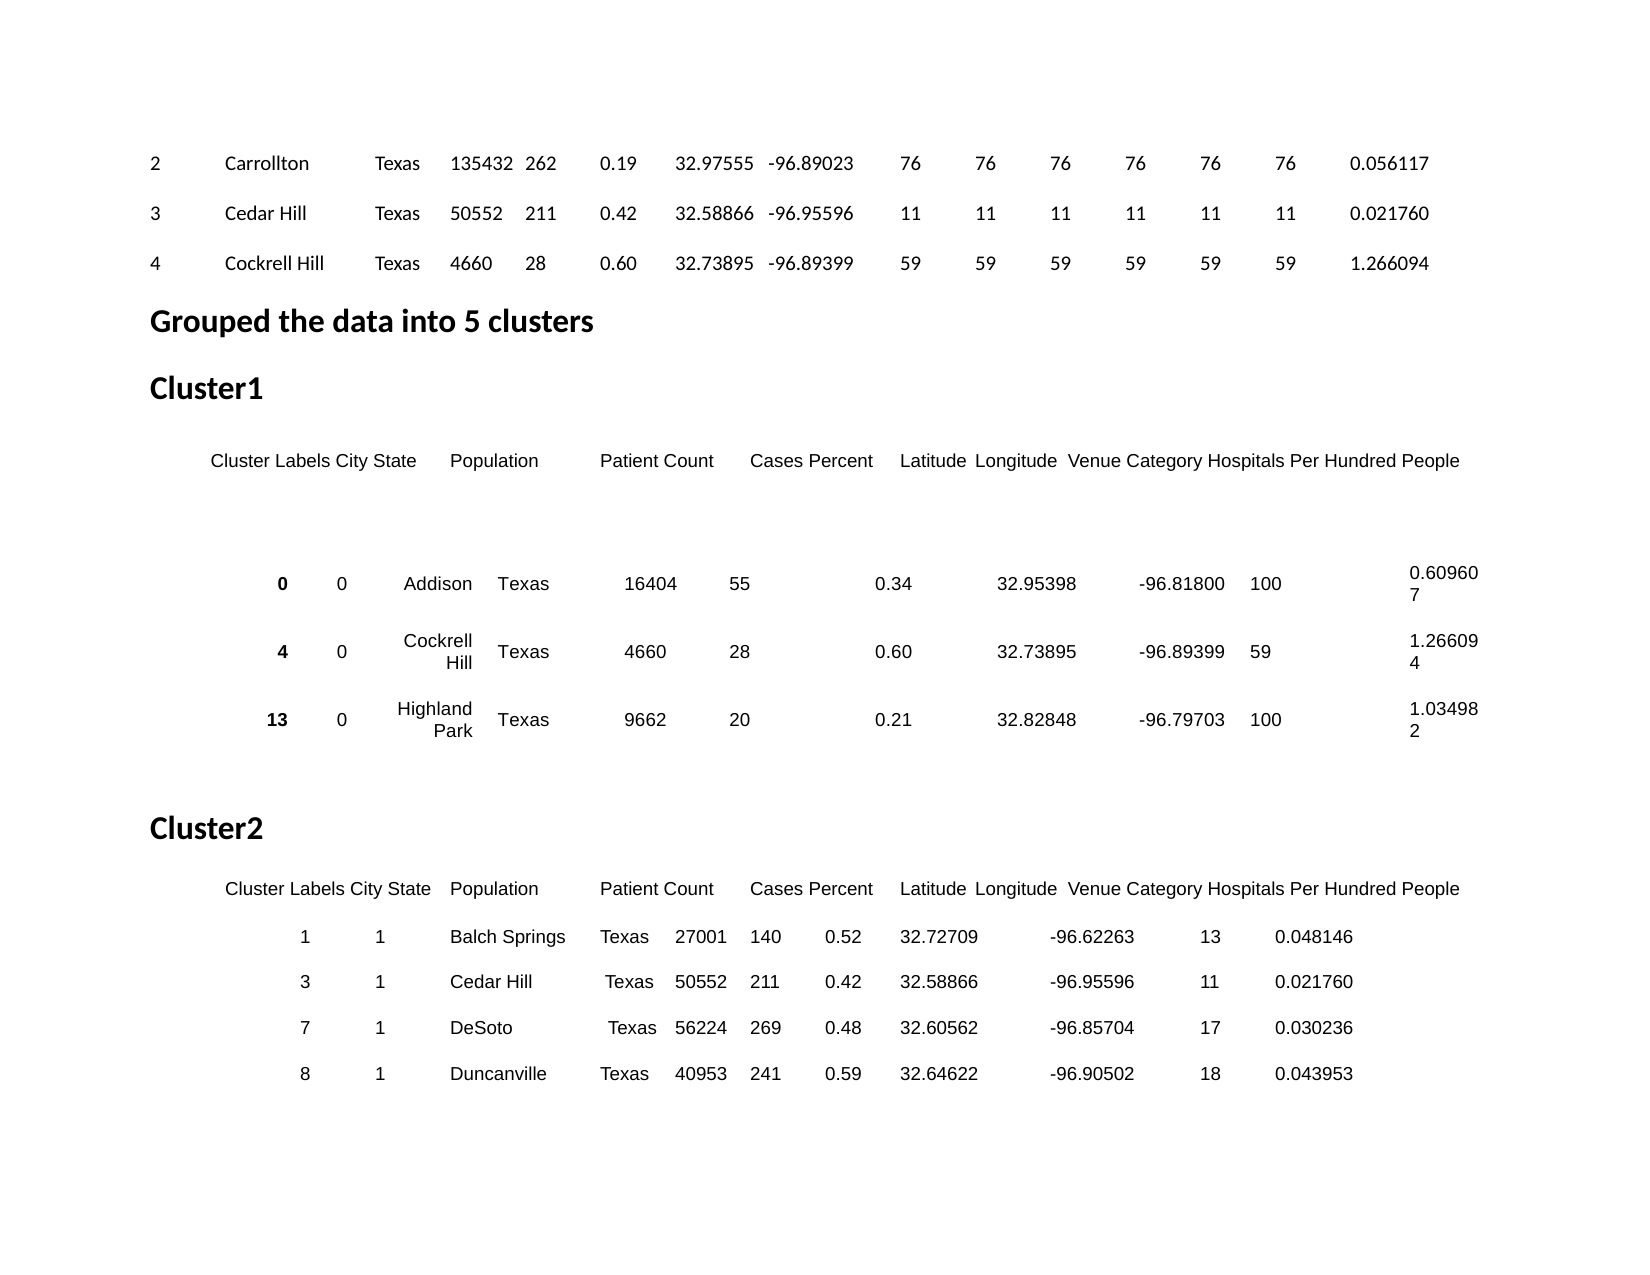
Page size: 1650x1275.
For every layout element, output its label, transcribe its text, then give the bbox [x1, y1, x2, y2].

table_cell 4 [150, 618, 300, 686]
table_cell Addison [359, 549, 485, 617]
table_cell 16404 [612, 549, 717, 617]
table_cell 0 [300, 618, 359, 686]
table_cell 9662 [612, 686, 717, 754]
text Cluster1 [150, 368, 1500, 408]
text Cluster Labels City State Population Patient Count Cases Percent Latitude Longitude Venue Category Hospitals Per Hundred People [150, 435, 1500, 476]
table_cell 1.266094 [1397, 618, 1500, 686]
text 3 1 Cedar Hill Texas 50552 211 0.42 32.58866 -96.95596 11 0.021760 [300, 971, 1500, 993]
table_cell 32.82848 [984, 686, 1106, 754]
table_cell 0.34 [863, 549, 984, 617]
table_cell 0.609607 [1397, 549, 1500, 617]
table_cell Texas [485, 618, 612, 686]
text 3 Cedar Hill Texas 50552 211 0.42 32.58866 -96.95596 11 11 11 11 11 11 0.021760 [150, 200, 1500, 225]
table_cell 100 [1238, 549, 1397, 617]
table_header [1238, 503, 1397, 549]
table_cell 20 [717, 686, 862, 754]
table_cell 0 [150, 549, 300, 617]
text Grouped the data into 5 clusters [150, 300, 1500, 341]
table_cell 0.60 [863, 618, 984, 686]
text Cluster Labels City State Population Patient Count Cases Percent Latitude Longitude Venue Category Hospitals Per Hundred People [150, 874, 1500, 901]
table_cell 1.034982 [1397, 686, 1500, 754]
text Cluster2 [150, 807, 1500, 847]
table_header [485, 503, 612, 549]
table_cell 0 [300, 549, 359, 617]
table_cell Cockrell Hill [359, 618, 485, 686]
table_cell Texas [485, 686, 612, 754]
table_cell 4660 [612, 618, 717, 686]
table_cell 100 [1238, 686, 1397, 754]
table_cell -96.81800 [1106, 549, 1237, 617]
table_cell 0 [300, 686, 359, 754]
table_cell 13 [150, 686, 300, 754]
table_cell Texas [485, 549, 612, 617]
table_header [1397, 503, 1500, 549]
table_header [612, 503, 717, 549]
table_header [150, 503, 319, 549]
table_cell 0.21 [863, 686, 984, 754]
table_cell -96.89399 [1106, 618, 1237, 686]
table_header [384, 503, 485, 549]
table_cell 55 [717, 549, 862, 617]
text 7 1 DeSoto Texas 56224 269 0.48 32.60562 -96.85704 17 0.030236 [300, 1017, 1500, 1038]
table_cell 32.73895 [984, 618, 1106, 686]
text 2 Carrollton Texas 135432 262 0.19 32.97555 -96.89023 76 76 76 76 76 76 0.056117 [150, 150, 1500, 175]
table_cell 59 [1238, 618, 1397, 686]
table_cell Highland Park [359, 686, 485, 754]
table_cell -96.79703 [1106, 686, 1237, 754]
table_header [717, 503, 862, 549]
table_header [863, 503, 984, 549]
table_cell 28 [717, 618, 862, 686]
text 1 1 Balch Springs Texas 27001 140 0.52 32.72709 -96.62263 13 0.048146 [300, 925, 1500, 947]
table_cell 32.95398 [984, 549, 1106, 617]
text 4 Cockrell Hill Texas 4660 28 0.60 32.73895 -96.89399 59 59 59 59 59 59 1.266094 [150, 250, 1500, 275]
table_header [984, 503, 1106, 549]
table_header [1106, 503, 1237, 549]
text 8 1 Duncanville Texas 40953 241 0.59 32.64622 -96.90502 18 0.043953 [300, 1062, 1500, 1084]
table_header [319, 503, 384, 549]
